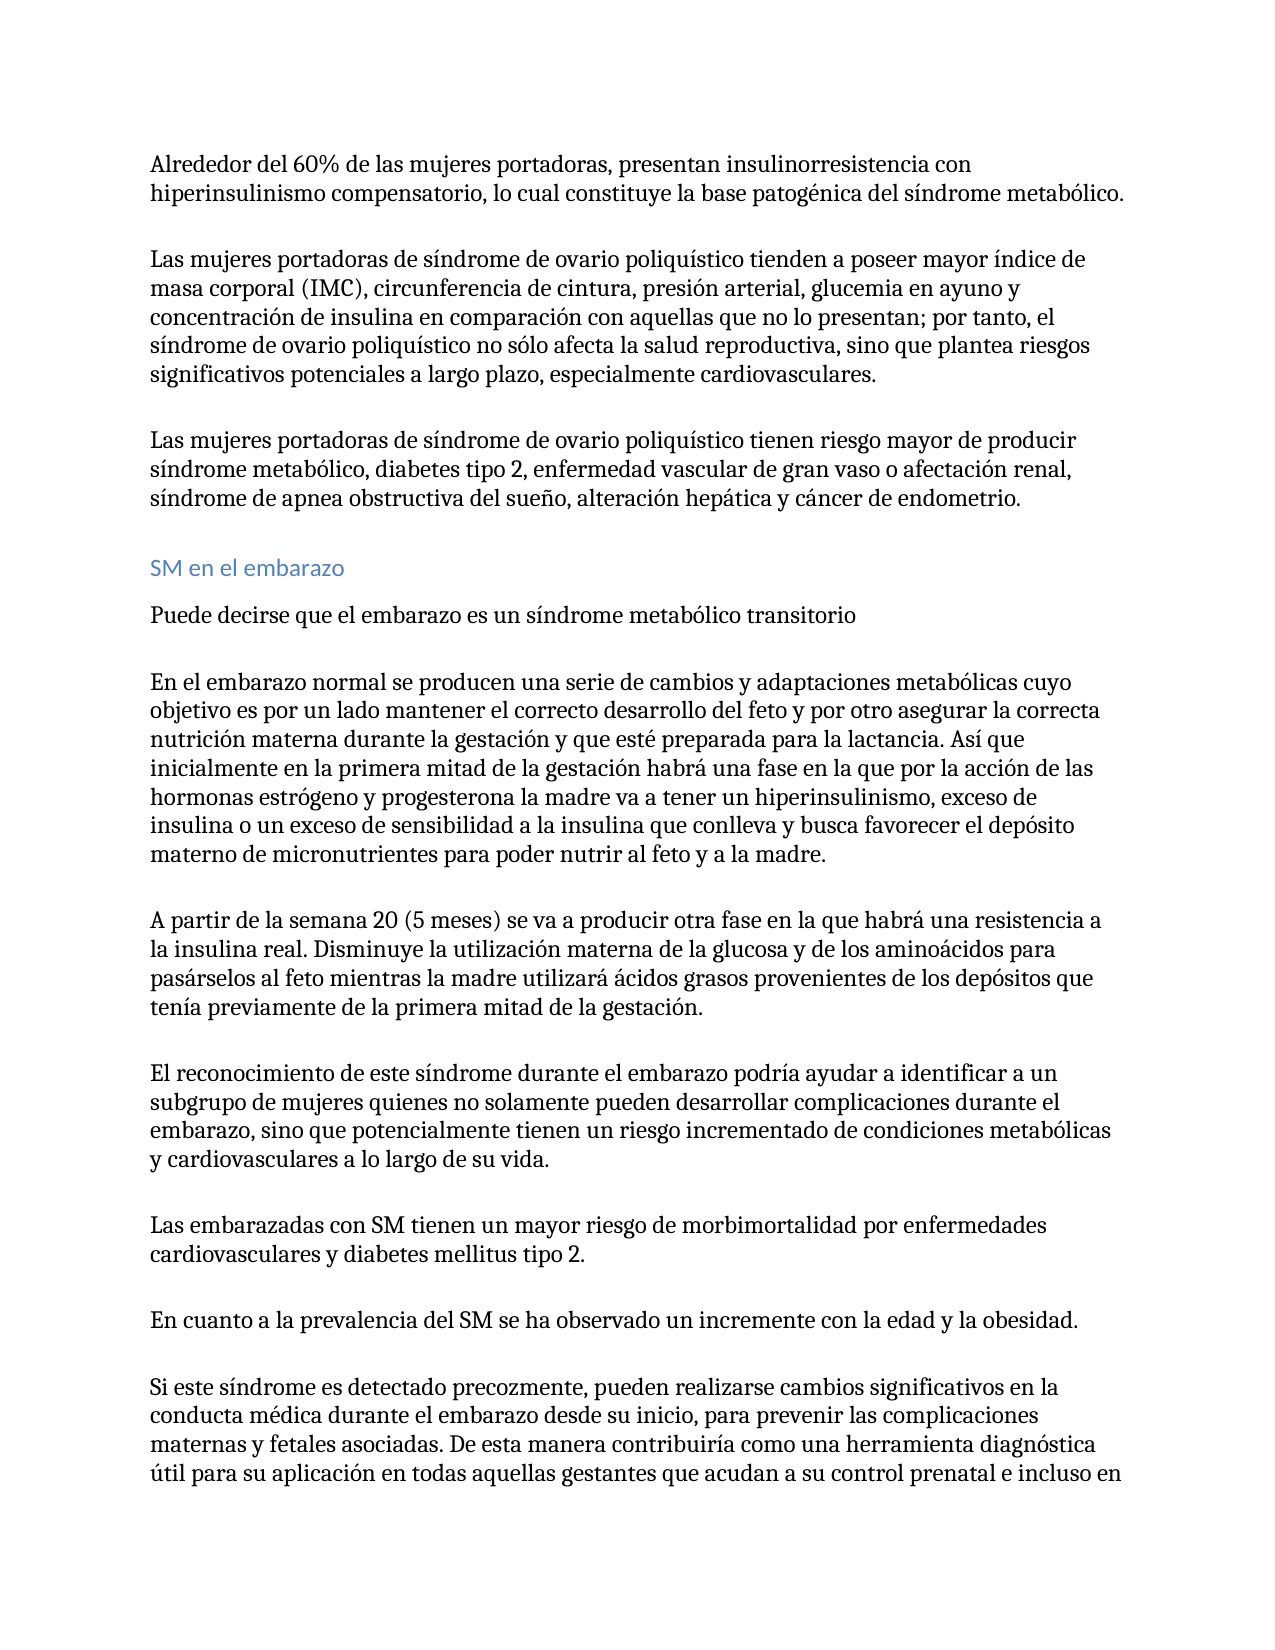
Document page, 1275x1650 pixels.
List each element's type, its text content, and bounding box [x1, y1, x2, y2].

text Las embarazadas con SM tienen un mayor riesgo de morbimortalidad por enfermedades cardiovasculares y diabetes mellitus tipo 2. [150, 1211, 1125, 1269]
text En el embarazo normal se producen una serie de cambios y adaptaciones metabólicas cuyo objetivo es por un lado mantener el correcto desarrollo del feto y por otro asegurar la correcta nutrición materna durante la gestación y que esté preparada para la lactancia. Así que inicialmente en la primera mitad de la gestación habrá una fase en la que por la acción de las hormonas estrógeno y progesterona la madre va a tener un hiperinsulinismo, exceso de insulina o un exceso de sensibilidad a la insulina que conlleva y busca favorecer el depósito materno de micronutrientes para poder nutrir al feto y a la madre. [150, 668, 1125, 869]
text Puede decirse que el embarazo es un síndrome metabólico transitorio [150, 601, 1125, 630]
text En cuanto a la prevalencia del SM se ha observado un incremente con la edad y la obesidad. [150, 1306, 1125, 1335]
text Alrededor del 60% de las mujeres portadoras, presentan insulinorresistencia con hiperinsulinismo compensatorio, lo cual constituye la base patogénica del síndrome metabólico. [150, 150, 1125, 207]
text A partir de la semana 20 (5 meses) se va a producir otra fase en la que habrá una resistencia a la insulina real. Disminuye la utilización materna de la glucosa y de los aminoácidos para pasárselos al feto mientras la madre utilizará ácidos grasos provenientes de los depósitos que tenía previamente de la primera mitad de la gestación. [150, 906, 1125, 1021]
subtitle SM en el embarazo [150, 552, 1125, 583]
text El reconocimiento de este síndrome durante el embarazo podría ayudar a identificar a un subgrupo de mujeres quienes no solamente pueden desarrollar complicaciones durante el embarazo, sino que potencialmente tienen un riesgo incrementado de condiciones metabólicas y cardiovasculares a lo largo de su vida. [150, 1059, 1125, 1174]
text Las mujeres portadoras de síndrome de ovario poliquístico tienden a poseer mayor índice de masa corporal (IMC), circunferencia de cintura, presión arterial, glucemia en ayuno y concentración de insulina en comparación con aquellas que no lo presentan; por tanto, el síndrome de ovario poliquístico no sólo afecta la salud reproductiva, sino que plantea riesgos significativos potenciales a largo plazo, especialmente cardiovasculares. [150, 245, 1125, 389]
text Si este síndrome es detectado precozmente, pueden realizarse cambios significativos en la conducta médica durante el embarazo desde su inicio, para prevenir las complicaciones maternas y fetales asociadas. De esta manera contribuiría como una herramienta diagnóstica útil para su aplicación en todas aquellas gestantes que acudan a su control prenatal e incluso en [150, 1373, 1125, 1488]
text Las mujeres portadoras de síndrome de ovario poliquístico tienen riesgo mayor de producir síndrome metabólico, diabetes tipo 2, enfermedad vascular de gran vaso o afectación renal, síndrome de apnea obstructiva del sueño, alteración hepática y cáncer de endometrio. [150, 426, 1125, 512]
